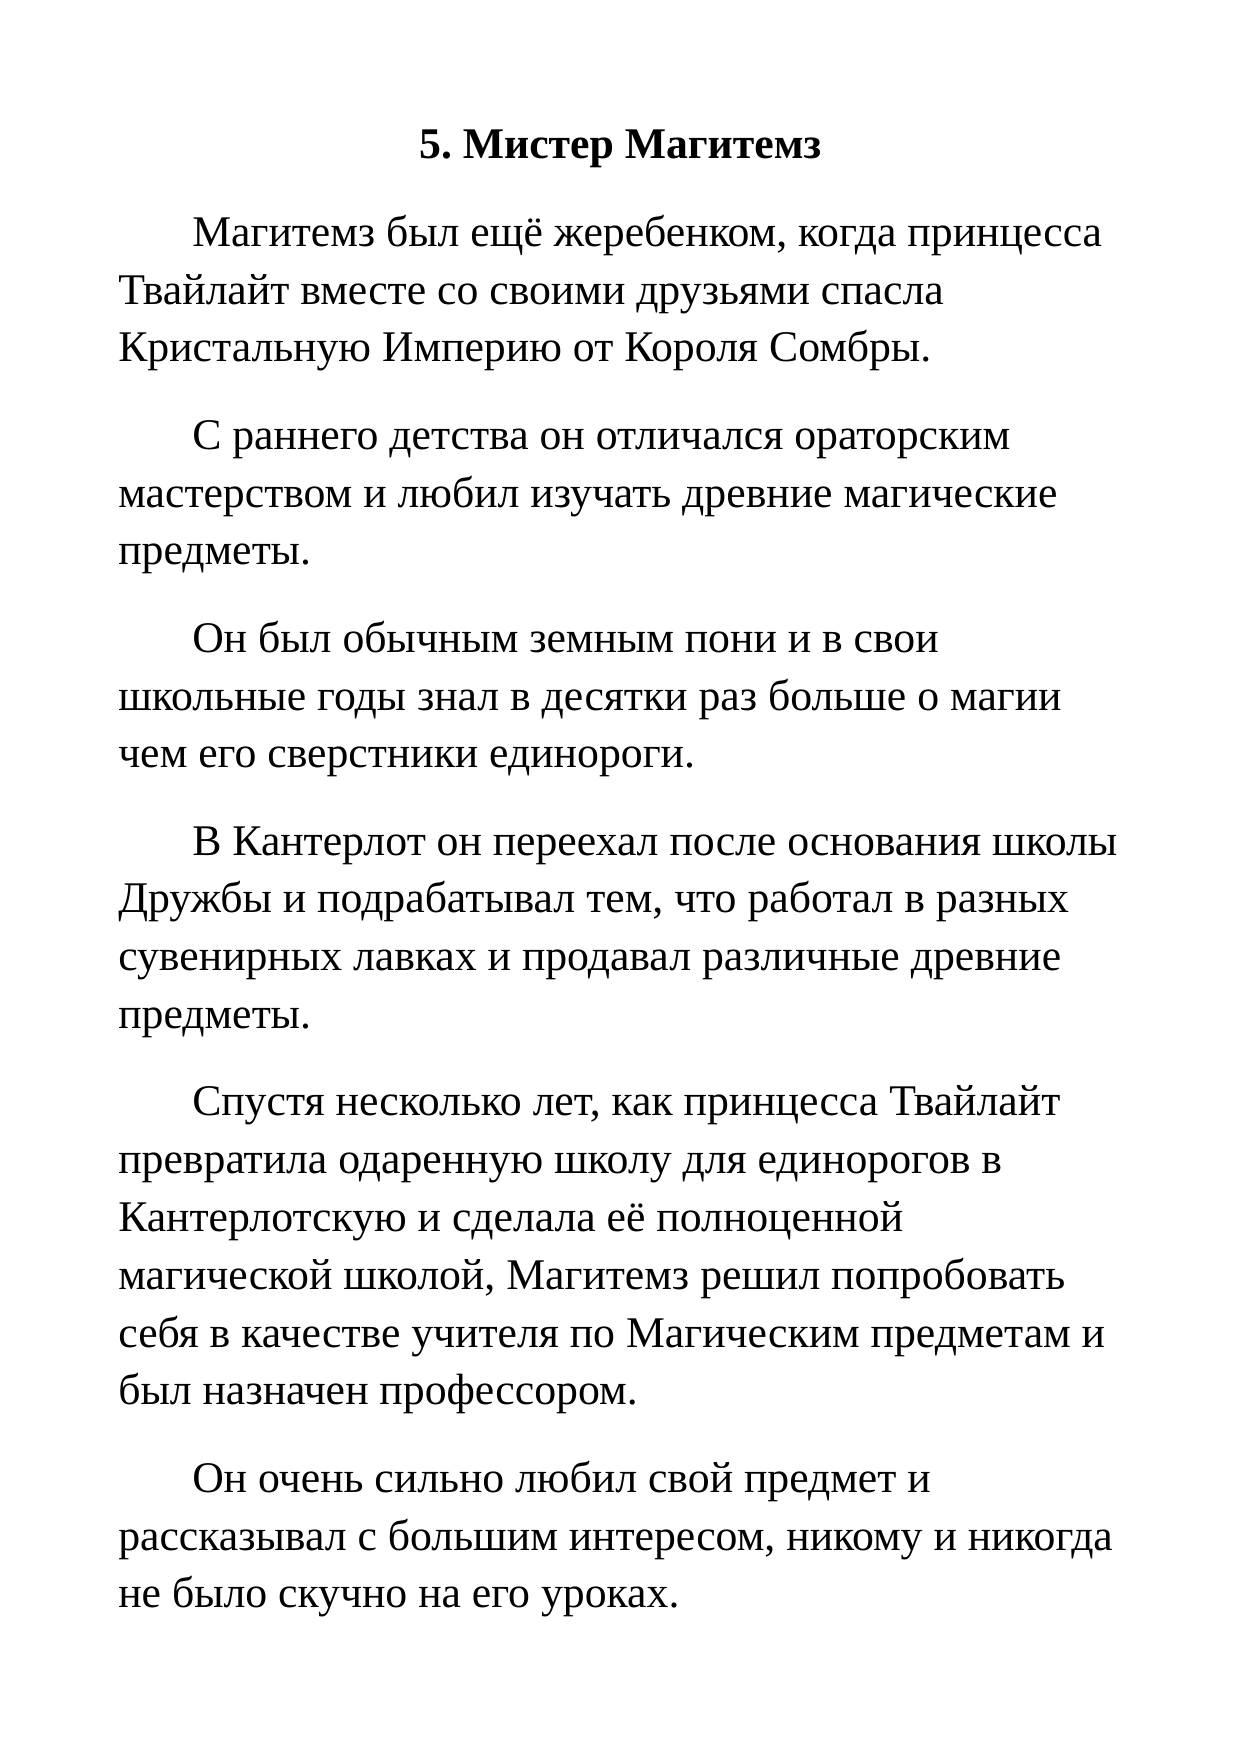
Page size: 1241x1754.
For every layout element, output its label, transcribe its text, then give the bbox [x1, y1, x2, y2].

text Спустя несколько лет, как принцесса Твайлайт превратила одаренную школу для единорогов в Кантерлотскую и сделала её полноценной магической школой, Магитемз решил попробовать себя в качестве учителя по Магическим предметам и был назначен профессором. [118, 1075, 1122, 1414]
text В Кантерлот он переехал после основания школы Дружбы и подрабатывал тем, что работал в разных сувенирных лавках и продавал различные древние предметы. [118, 814, 1122, 1038]
text С раннего детства он отличался ораторским мастерством и любил изучать древние магические предметы. [118, 408, 1122, 574]
text Он очень сильно любил свой предмет и рассказывал с большим интересом, никому и никогда не было скучно на его уроках. [118, 1451, 1122, 1617]
text Магитемз был ещё жеребенком, когда принцесса Твайлайт вместе со своими друзьями спасла Кристальную Империю от Короля Сомбры. [118, 205, 1122, 371]
text 5. Мистер Магитемз [118, 118, 1122, 168]
text Он был обычным земным пони и в свои школьные годы знал в десятки раз больше о магии чем его сверстники единороги. [118, 611, 1122, 777]
